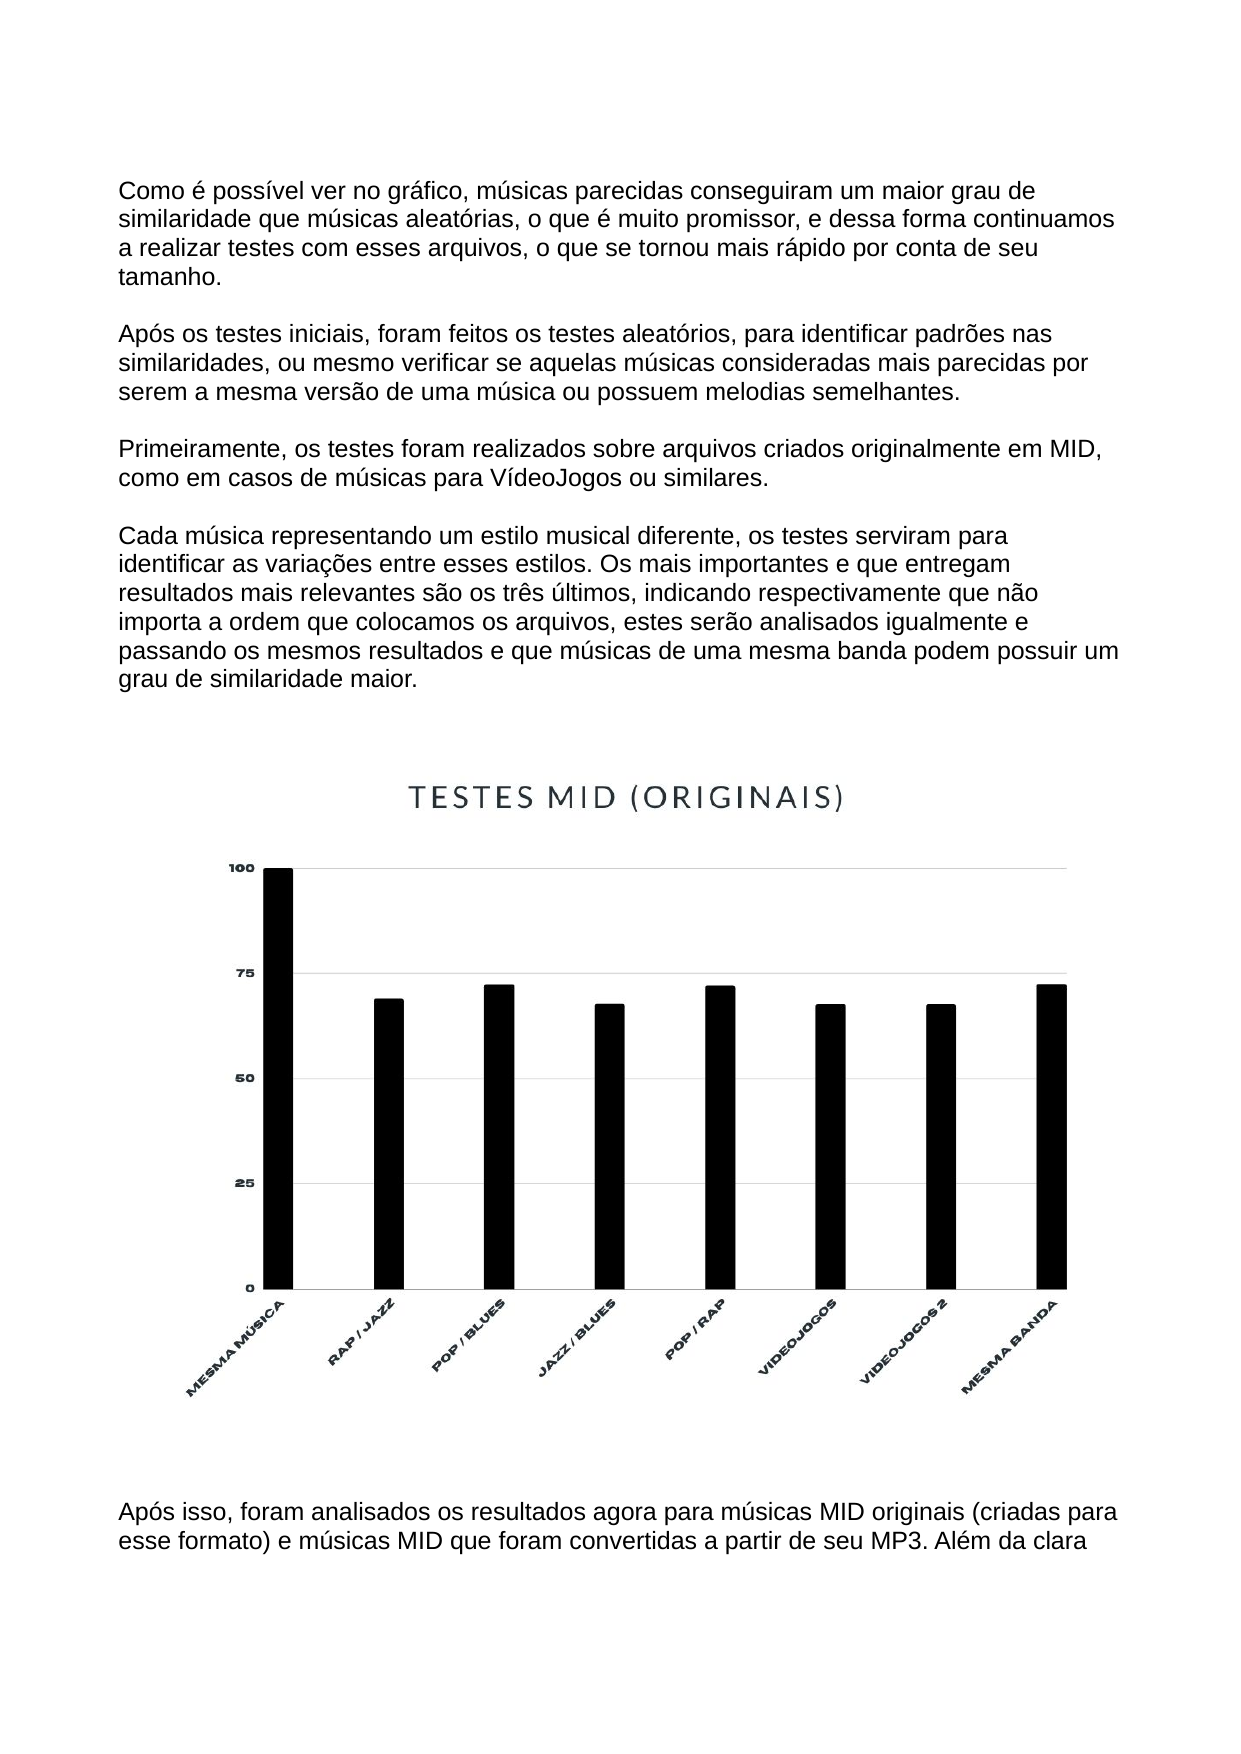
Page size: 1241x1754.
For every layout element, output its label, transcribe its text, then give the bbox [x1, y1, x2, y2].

text Como é possível ver no gráfico, músicas parecidas conseguiram um maior grau de similaridade que músicas aleatórias, o que é muito promissor, e dessa forma continuamos a realizar testes com esses arquivos, o que se tornou mais rápido por conta de seu tamanho. [118, 176, 1122, 291]
text Cada música representando um estilo musical diferente, os testes serviram para identificar as variações entre esses estilos. Os mais importantes e que entregam resultados mais relevantes são os três últimos, indicando respectivamente que não importa a ordem que colocamos os arquivos, estes serão analisados igualmente e passando os mesmos resultados e que músicas de uma mesma banda podem possuir um grau de similaridade maior. [118, 521, 1122, 693]
text Após isso, foram analisados os resultados agora para músicas MID originais (criadas para esse formato) e músicas MID que foram convertidas a partir de seu MP3. Além da clara [118, 1497, 1122, 1555]
text Primeiramente, os testes foram realizados sobre arquivos criados originalmente em MID, como em casos de músicas para VídeoJogos ou similares. [118, 434, 1122, 492]
picture [183, 748, 1068, 1412]
text Após os testes iniciais, foram feitos os testes aleatórios, para identificar padrões nas similaridades, ou mesmo verificar se aquelas músicas consideradas mais parecidas por serem a mesma versão de uma música ou possuem melodias semelhantes. [118, 319, 1122, 406]
